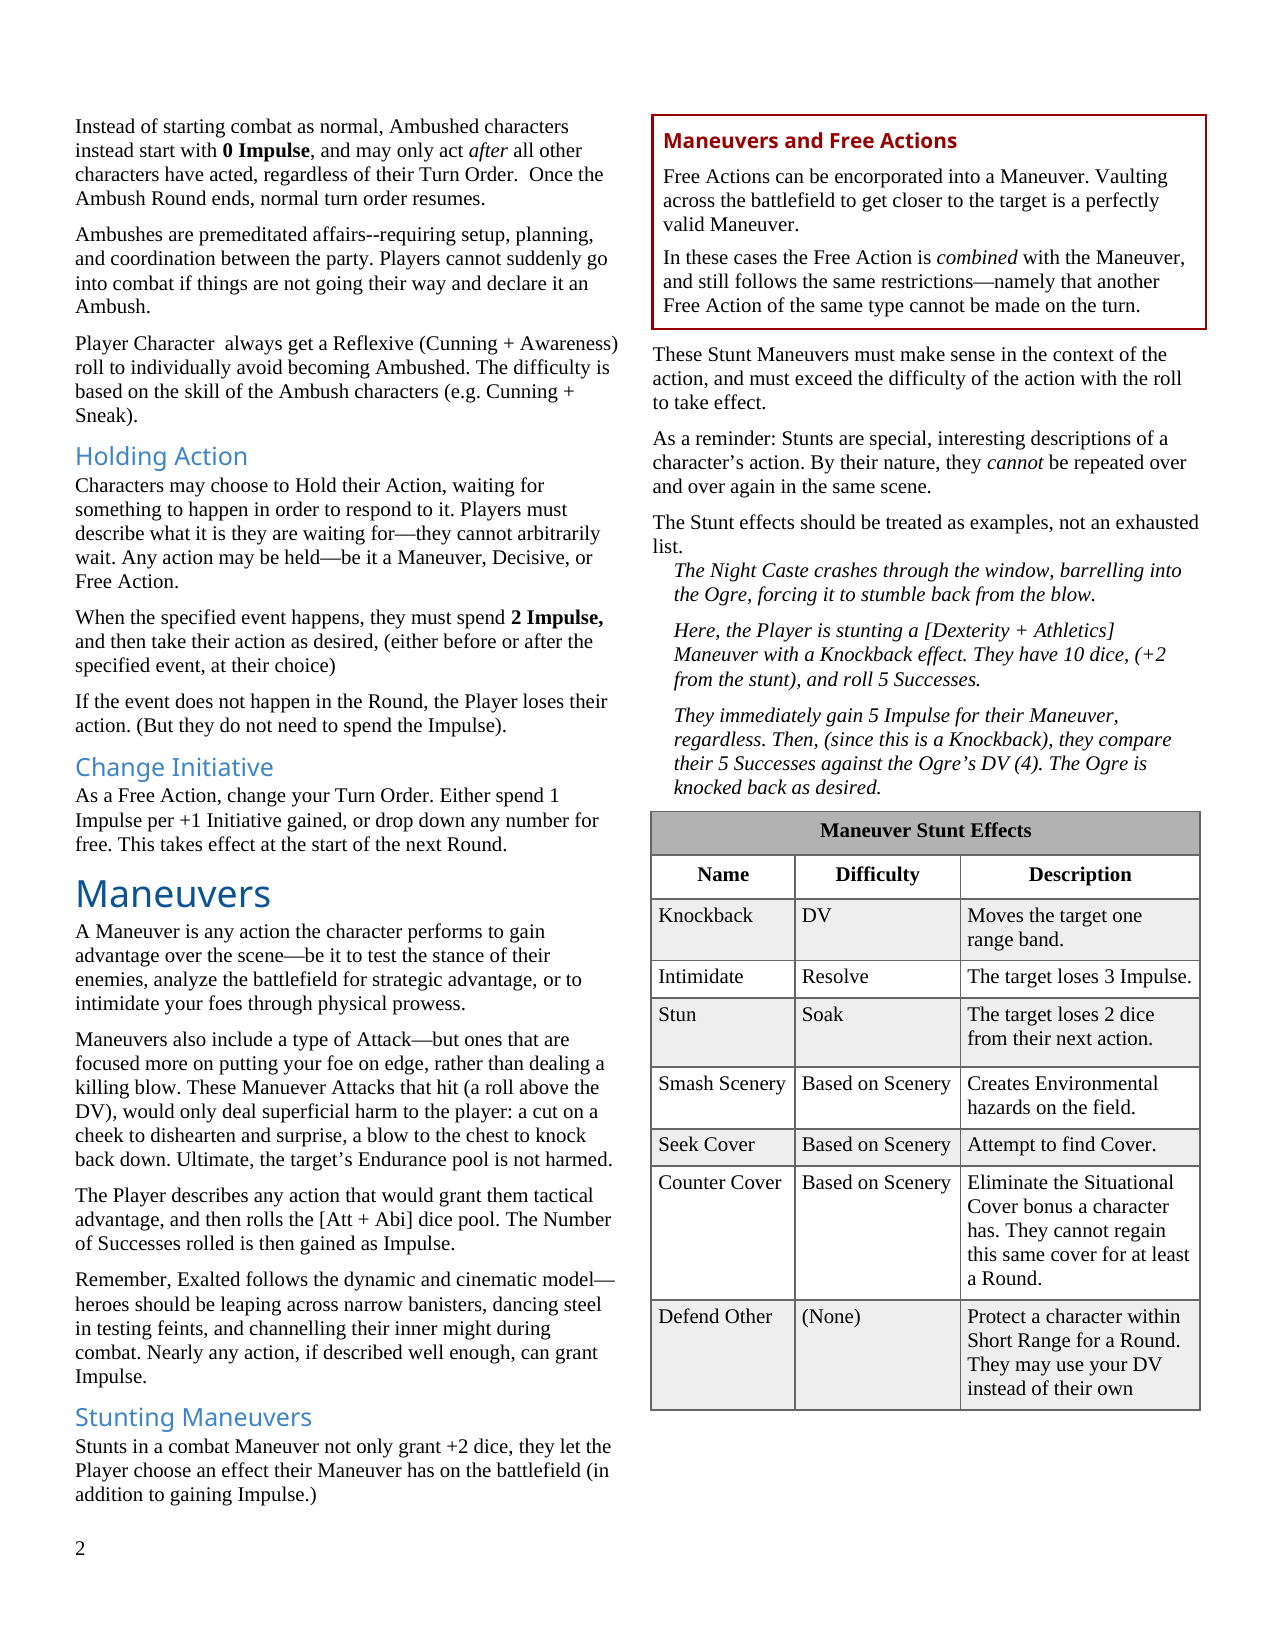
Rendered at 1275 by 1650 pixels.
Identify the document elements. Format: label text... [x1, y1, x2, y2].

text The Stunt effects should be treated as examples, not an exhausted list. [652, 510, 1200, 558]
table_cell Based on Scenery [796, 1130, 960, 1165]
text These Stunt Maneuvers must make sense in the context of the action, and must exceed the difficulty of the action with the roll to take effect. [652, 342, 1200, 414]
table_cell Attempt to find Cover. [961, 1130, 1199, 1165]
table_cell Smash Scenery [652, 1068, 794, 1128]
table_cell Counter Cover [652, 1167, 794, 1299]
subtitle Change Initiative [75, 749, 622, 783]
text Characters may choose to Hold their Action, waiting for something to happen in order to respond to it. Players must describe what it is they are waiting for—they cannot arbitrarily wait. Any action may be held—be it a Maneuver, Decisive, or Free Action. [75, 473, 622, 593]
table_cell Description [961, 856, 1199, 898]
table_cell Soak [796, 999, 960, 1066]
table_header Maneuver Stunt Effects [652, 812, 1199, 854]
table_cell Intimidate [652, 961, 794, 997]
table_cell Seek Cover [652, 1130, 794, 1165]
table_cell The target loses 3 Impulse. [961, 961, 1199, 997]
text As a reminder: Stunts are special, interesting descriptions of a character’s action. By their nature, they cannot be repeated over and over again in the same scene. [652, 426, 1200, 498]
table_cell Stun [652, 999, 794, 1066]
subtitle Maneuvers [75, 868, 622, 919]
text The Night Caste crashes through the window, barrelling into the Ogre, forcing it to stumble back from the blow. [673, 558, 1200, 606]
subtitle Holding Action [75, 439, 622, 473]
text As a Free Action, change your Turn Order. Either spend 1 Impulse per +1 Initiative gained, or drop down any number for free. This takes effect at the start of the next Round. [75, 783, 622, 856]
table_cell Resolve [796, 961, 960, 997]
table_cell Creates Environmental hazards on the field. [961, 1068, 1199, 1128]
table_cell Knockback [652, 900, 794, 960]
text A Maneuver is any action the character performs to gain advantage over the scene—be it to test the stance of their enemies, analyze the battlefield for strategic advantage, or to intimidate your foes through physical prowess. [75, 919, 622, 1015]
text When the specified event happens, they must spend 2 Impulse, and then take their action as desired, (either before or after the specified event, at their choice) [75, 605, 622, 677]
text If the event does not happen in the Round, the Player loses their action. (But they do not need to spend the Impulse). [75, 689, 622, 737]
text Instead of starting combat as normal, Ambushed characters instead start with 0 Impulse, and may only act after all other characters have acted, regardless of their Turn Order. Once the Ambush Round ends, normal turn order resumes. [75, 114, 622, 210]
text Stunts in a combat Maneuver not only grant +2 dice, they let the Player choose an effect their Maneuver has on the battlefield (in addition to gaining Impulse.) [75, 1434, 622, 1506]
text Maneuvers also include a type of Attack—but ones that are focused more on putting your foe on edge, rather than dealing a killing blow. These Manuever Attacks that hit (a roll above the DV), would only deal superficial harm to the player: a cut on a cheek to dishearten and surprise, a blow to the chest to knock back down. Ultimate, the target’s Endurance pool is not harmed. [75, 1027, 622, 1171]
table_cell Based on Scenery [796, 1068, 960, 1128]
table_cell The target loses 2 dice from their next action. [961, 999, 1199, 1066]
table_cell Based on Scenery [796, 1167, 960, 1299]
text They immediately gain 5 Impulse for their Maneuver, regardless. Then, (since this is a Knockback), they compare their 5 Successes against the Ogre’s DV (4). The Ogre is knocked back as desired. [673, 702, 1200, 799]
table_header Maneuvers and Free Actions Free Actions can be encorporated into a Maneuver. Vaulting across the battlefield to get closer to the target is a perfectly valid Maneuver. In these cases the Free Action is combined with the Maneuver, and still follows the same restrictions—namely that another Free Action of the same type cannot be made on the turn. [654, 116, 1205, 328]
text Remember, Exalted follows the dynamic and cinematic model—heroes should be leaping across narrow banisters, dancing steel in testing feints, and channelling their inner might during combat. Nearly any action, if described well enough, can grant Impulse. [75, 1267, 622, 1388]
text The Player describes any action that would grant them tactical advantage, and then rolls the [Att + Abi] dice pool. The Number of Successes rolled is then gained as Impulse. [75, 1183, 622, 1255]
table_cell Moves the target one range band. [961, 900, 1199, 960]
text Here, the Player is stunting a [Dexterity + Athletics] Maneuver with a Knockback effect. They have 10 dice, (+2 from the stunt), and roll 5 Successes. [673, 618, 1200, 691]
table_cell Defend Other [652, 1301, 794, 1409]
table_cell Difficulty [796, 856, 960, 898]
text Ambushes are premeditated affairs--requiring setup, planning, and coordination between the party. Players cannot suddenly go into combat if things are not going their way and declare it an Ambush. [75, 222, 622, 318]
table_cell Name [652, 856, 794, 898]
subtitle Stunting Maneuvers [75, 1400, 622, 1434]
table_cell DV [796, 900, 960, 960]
text Player Character always get a Reflexive (Cunning + Awareness) roll to individually avoid becoming Ambushed. The difficulty is based on the skill of the Ambush characters (e.g. Cunning + Sneak). [75, 331, 622, 427]
table_cell (None) [796, 1301, 960, 1409]
table_cell Eliminate the Situational Cover bonus a character has. They cannot regain this same cover for at least a Round. [961, 1167, 1199, 1299]
table_cell Protect a character within Short Range for a Round. They may use your DV instead of their own [961, 1301, 1199, 1409]
